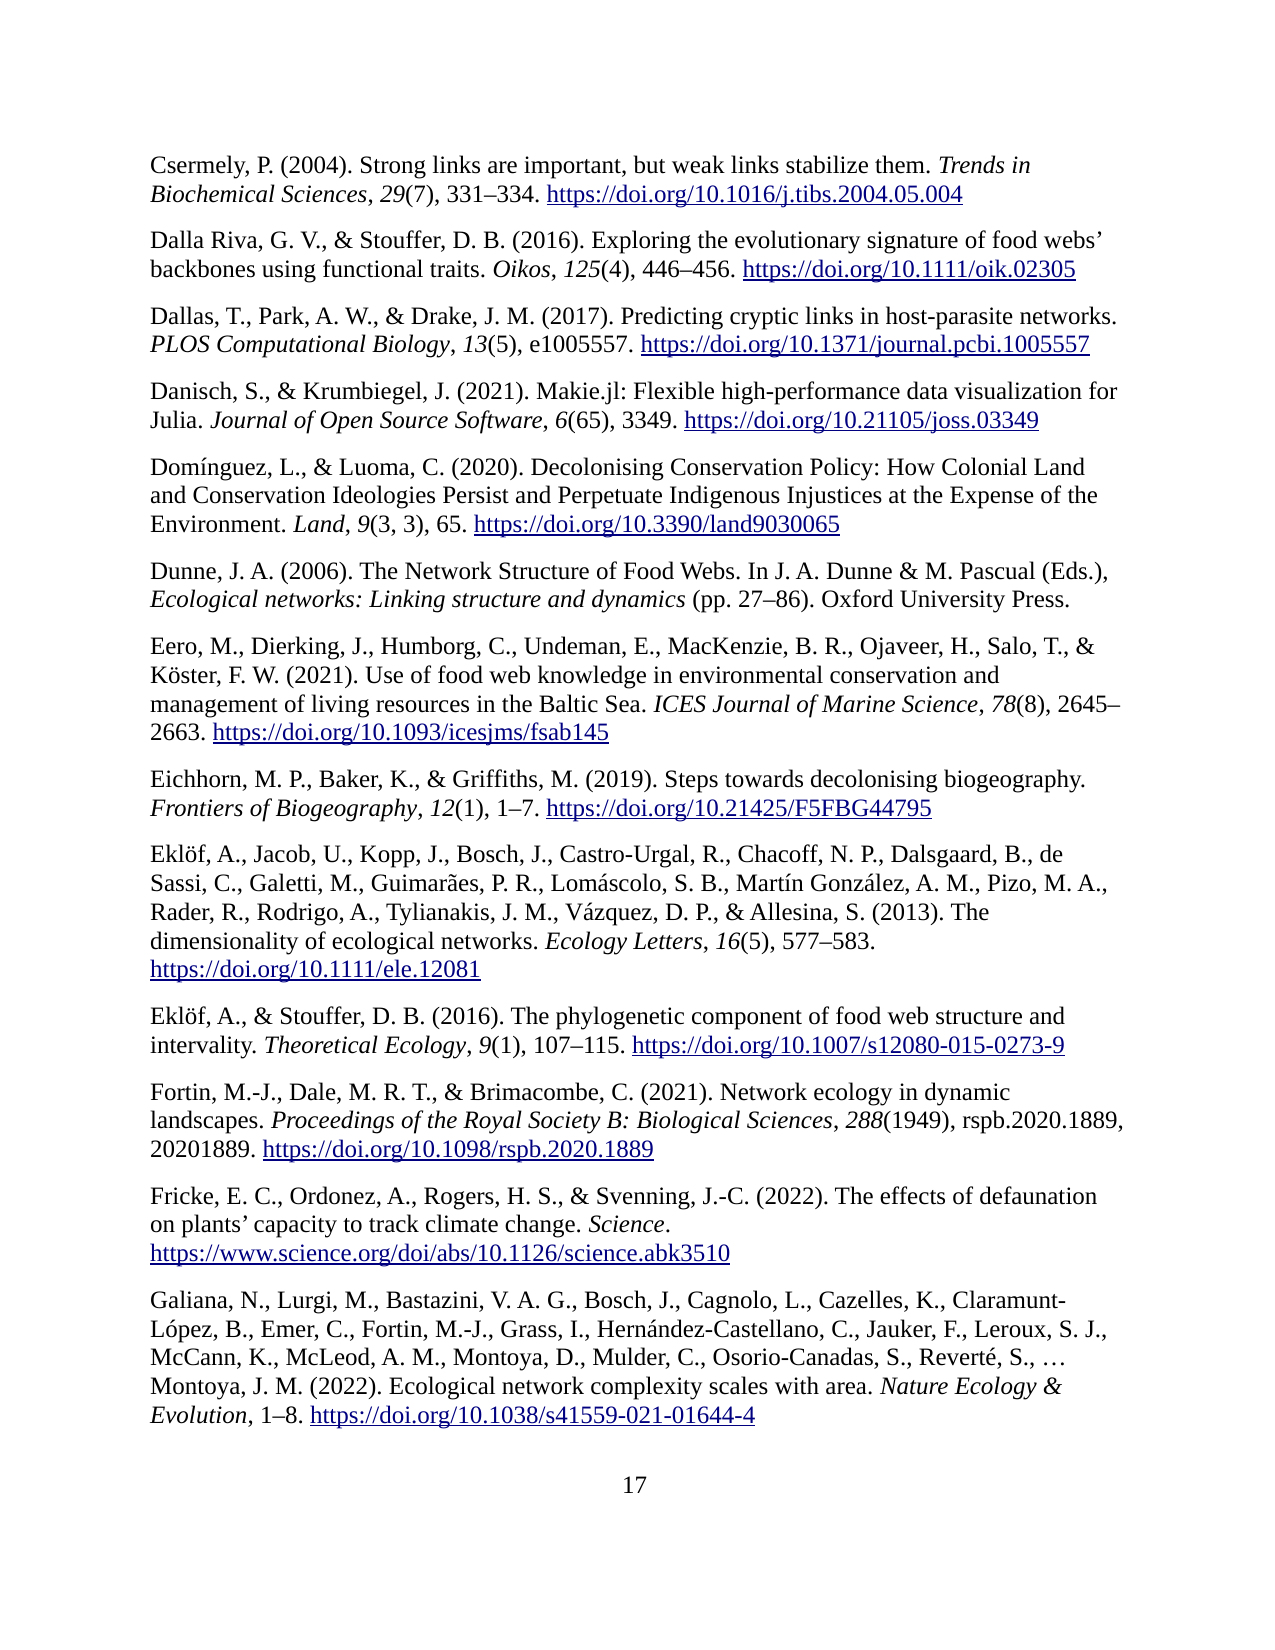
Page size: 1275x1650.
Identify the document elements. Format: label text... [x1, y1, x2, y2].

text Danisch, S., & Krumbiegel, J. (2021). Makie.jl: Flexible high-performance data visualization for Julia. Journal of Open Source Software, 6(65), 3349. https://doi.org/10.21105/joss.03349 [150, 376, 1125, 434]
text Eklöf, A., & Stouffer, D. B. (2016). The phylogenetic component of food web structure and intervality. Theoretical Ecology, 9(1), 107–115. https://doi.org/10.1007/s12080-015-0273-9 [150, 1001, 1125, 1059]
text Dallas, T., Park, A. W., & Drake, J. M. (2017). Predicting cryptic links in host-parasite networks. PLOS Computational Biology, 13(5), e1005557. https://doi.org/10.1371/journal.pcbi.1005557 [150, 301, 1125, 358]
text Domínguez, L., & Luoma, C. (2020). Decolonising Conservation Policy: How Colonial Land and Conservation Ideologies Persist and Perpetuate Indigenous Injustices at the Expense of the Environment. Land, 9(3, 3), 65. https://doi.org/10.3390/land9030065 [150, 452, 1125, 538]
text Dunne, J. A. (2006). The Network Structure of Food Webs. In J. A. Dunne & M. Pascual (Eds.), Ecological networks: Linking structure and dynamics (pp. 27–86). Oxford University Press. [150, 556, 1125, 613]
text Eichhorn, M. P., Baker, K., & Griffiths, M. (2019). Steps towards decolonising biogeography. Frontiers of Biogeography, 12(1), 1–7. https://doi.org/10.21425/F5FBG44795 [150, 764, 1125, 822]
text Fricke, E. C., Ordonez, A., Rogers, H. S., & Svenning, J.-C. (2022). The effects of defaunation on plants’ capacity to track climate change. Science. https://www.science.org/doi/abs/10.1126/science.abk3510 [150, 1181, 1125, 1267]
text Galiana, N., Lurgi, M., Bastazini, V. A. G., Bosch, J., Cagnolo, L., Cazelles, K., Claramunt-López, B., Emer, C., Fortin, M.-J., Grass, I., Hernández-Castellano, C., Jauker, F., Leroux, S. J., McCann, K., McLeod, A. M., Montoya, D., Mulder, C., Osorio-Canadas, S., Reverté, S., … Montoya, J. M. (2022). Ecological network complexity scales with area. Nature Ecology & Evolution, 1–8. https://doi.org/10.1038/s41559-021-01644-4 [150, 1285, 1125, 1429]
text Csermely, P. (2004). Strong links are important, but weak links stabilize them. Trends in Biochemical Sciences, 29(7), 331–334. https://doi.org/10.1016/j.tibs.2004.05.004 [150, 150, 1125, 207]
text Dalla Riva, G. V., & Stouffer, D. B. (2016). Exploring the evolutionary signature of food webs’ backbones using functional traits. Oikos, 125(4), 446–456. https://doi.org/10.1111/oik.02305 [150, 225, 1125, 283]
text Fortin, M.-J., Dale, M. R. T., & Brimacombe, C. (2021). Network ecology in dynamic landscapes. Proceedings of the Royal Society B: Biological Sciences, 288(1949), rspb.2020.1889, 20201889. https://doi.org/10.1098/rspb.2020.1889 [150, 1077, 1125, 1163]
text Eero, M., Dierking, J., Humborg, C., Undeman, E., MacKenzie, B. R., Ojaveer, H., Salo, T., & Köster, F. W. (2021). Use of food web knowledge in environmental conservation and management of living resources in the Baltic Sea. ICES Journal of Marine Science, 78(8), 2645–2663. https://doi.org/10.1093/icesjms/fsab145 [150, 631, 1125, 746]
text Eklöf, A., Jacob, U., Kopp, J., Bosch, J., Castro-Urgal, R., Chacoff, N. P., Dalsgaard, B., de Sassi, C., Galetti, M., Guimarães, P. R., Lomáscolo, S. B., Martín González, A. M., Pizo, M. A., Rader, R., Rodrigo, A., Tylianakis, J. M., Vázquez, D. P., & Allesina, S. (2013). The dimensionality of ecological networks. Ecology Letters, 16(5), 577–583. https://doi.org/10.1111/ele.12081 [150, 839, 1125, 983]
